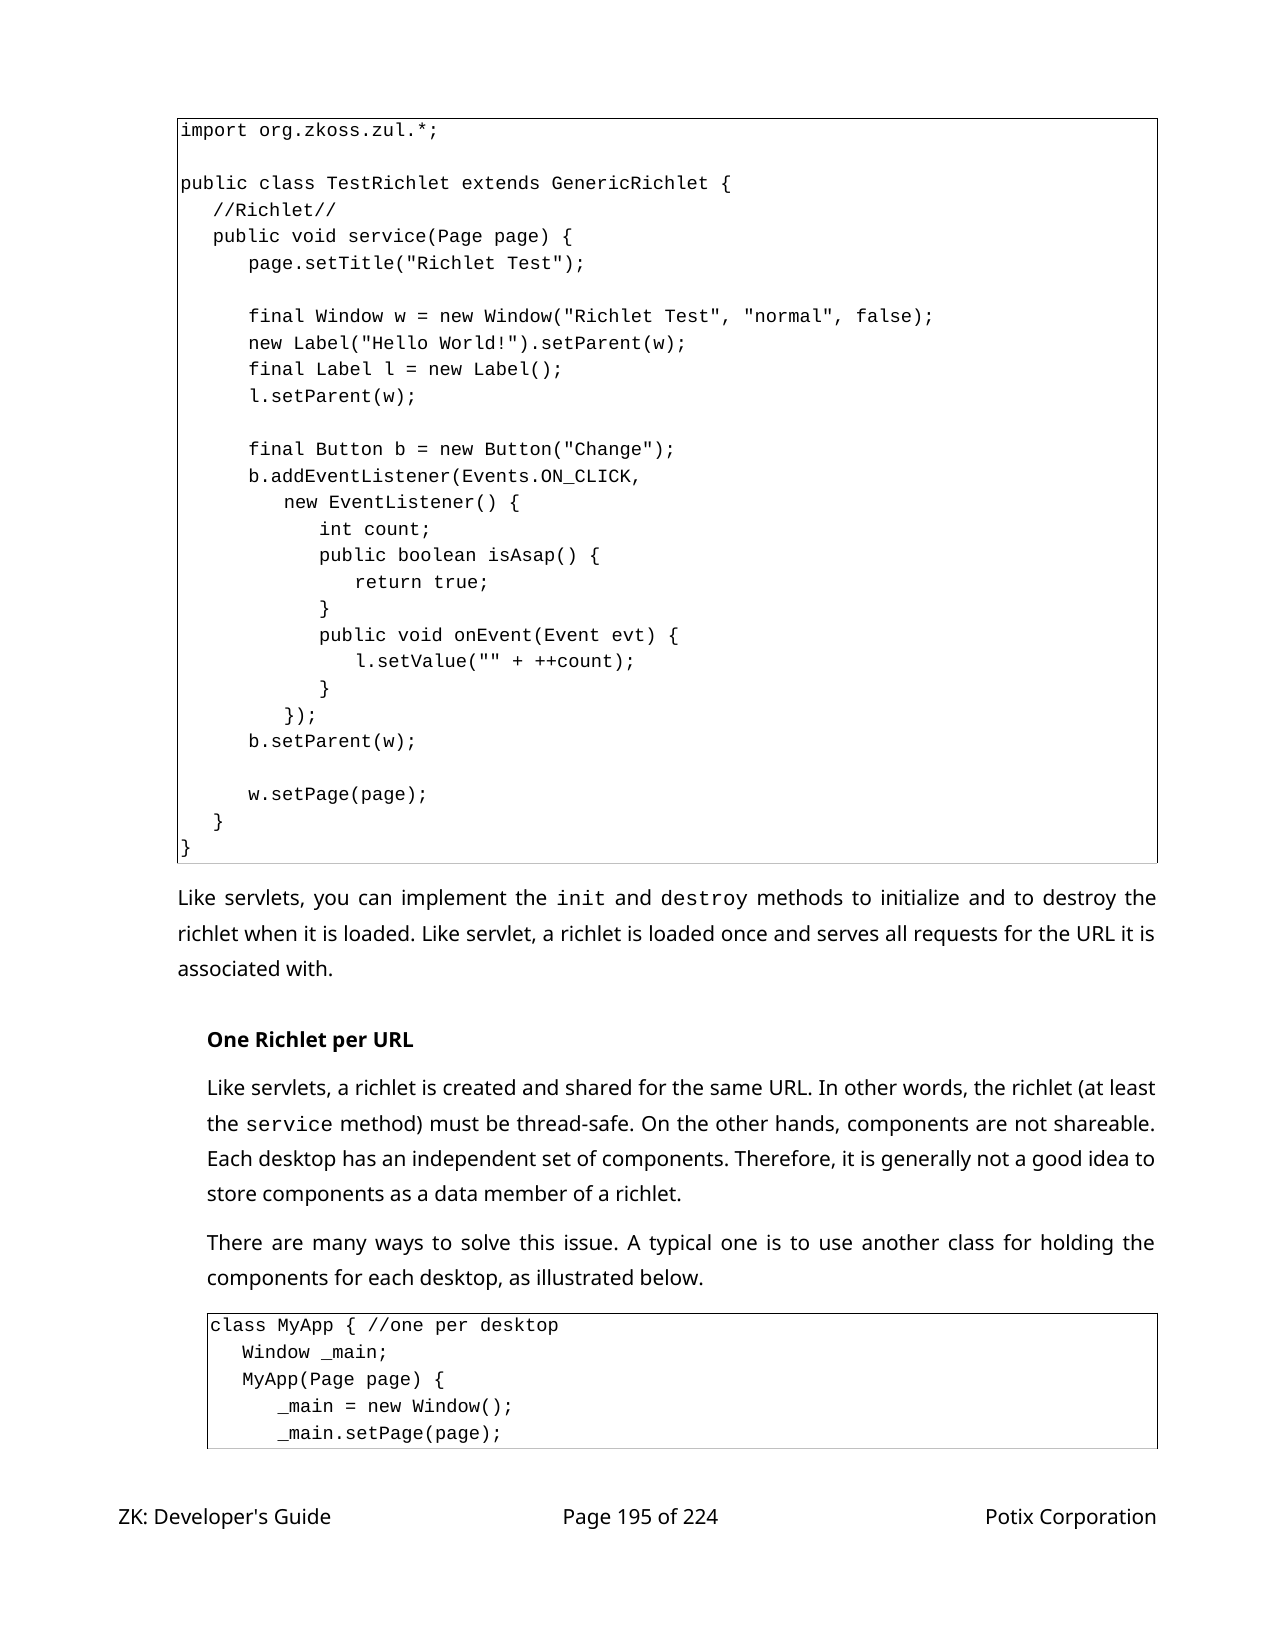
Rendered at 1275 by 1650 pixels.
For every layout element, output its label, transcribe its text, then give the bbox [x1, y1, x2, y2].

text Window _main; [208, 1339, 1157, 1364]
text _main.setPage(page); [208, 1421, 1157, 1448]
text Like servlets, you can implement the init and destroy methods to initialize and to destroy the richlet when it is loaded. Like servlet, a richlet is loaded once and serves all requests for the URL it is associated with. [177, 883, 1157, 982]
text _main = new Window(); [208, 1394, 1157, 1418]
subtitle One Richlet per URL [207, 1025, 1157, 1053]
text class MyApp { //one per desktop [208, 1314, 1157, 1337]
text There are many ways to solve this issue. A typical one is to use another class for holding the components for each desktop, as illustrated below. [207, 1228, 1157, 1292]
text Like servlets, a richlet is created and shared for the same URL. In other words, the richlet (at least the service method) must be thread-safe. On the other hands, components are not shareable. Each desktop has an independent set of components. Therefore, it is generally not a good idea to store components as a data member of a richlet. [207, 1073, 1157, 1208]
text import org.zkoss.zul.*; public class TestRichlet extends GenericRichlet { //Richlet// public void service(Page page) { page.setTitle("Richlet Test"); final Window w = new Window("Richlet Test", "normal", false); new Label("Hello World!").setParent(w); final Label l = new Label(); l.setParent(w); final Button b = new Button("Change"); b.addEventListener(Events.ON_CLICK, new EventListener() { int count; public boolean isAsap() { return true; } public void onEvent(Event evt) { l.setValue("" + ++count); } }); b.setParent(w); w.setPage(page); } } [178, 119, 1157, 863]
text MyApp(Page page) { [208, 1367, 1157, 1391]
